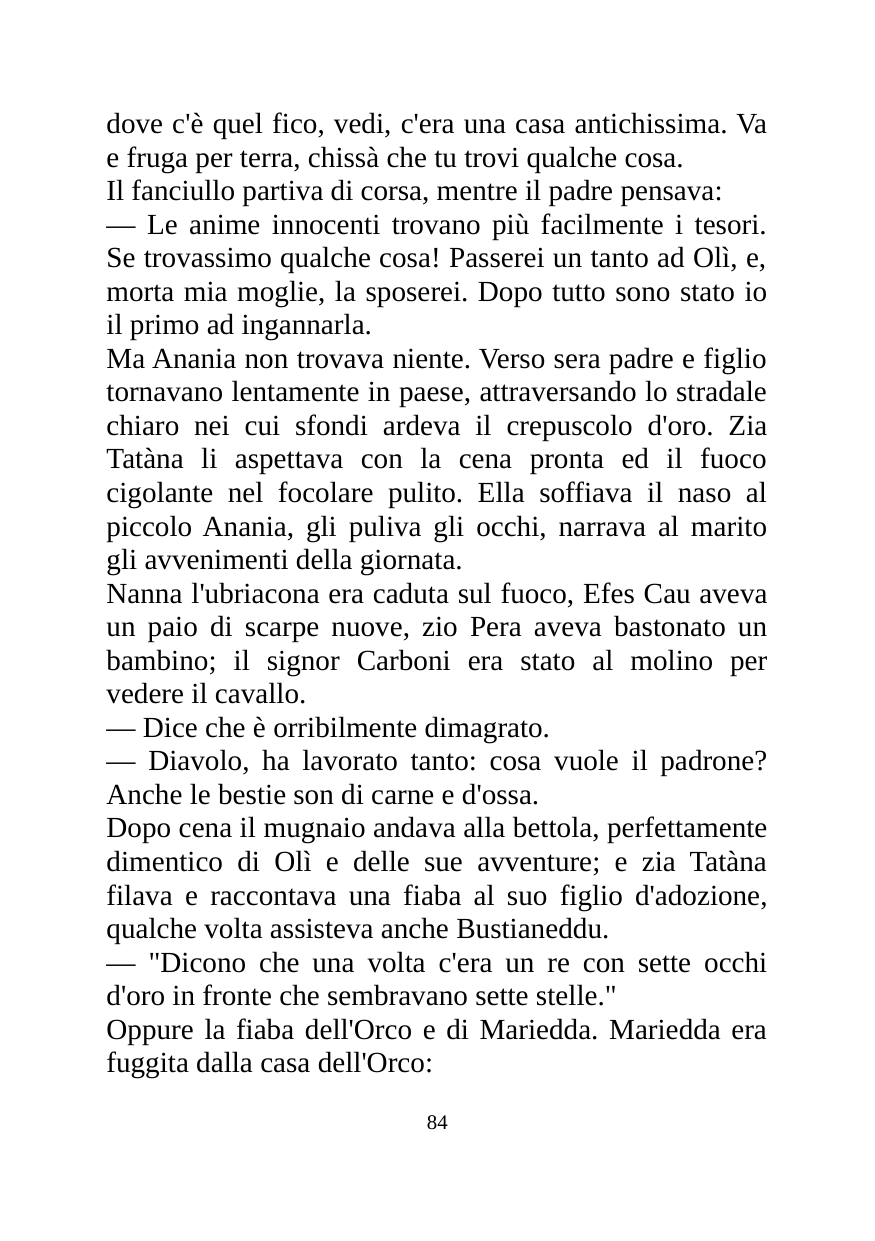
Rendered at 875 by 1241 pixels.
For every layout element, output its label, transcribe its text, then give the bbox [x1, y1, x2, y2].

text — Dice che è orribilmente dimagrato. [106, 710, 768, 743]
text Dopo cena il mugnaio andava alla bettola, perfettamente dimentico di Olì e delle sue avventure; e zia Tatàna filava e raccontava una fiaba al suo figlio d'adozione, qualche volta assisteva anche Bustianeddu. [106, 811, 768, 945]
text — Diavolo, ha lavorato tanto: cosa vuole il padrone? Anche le bestie son di carne e d'ossa. [106, 743, 768, 811]
text Ma Anania non trovava niente. Verso sera padre e figlio tornavano lentamente in paese, attraversando lo stradale chiaro nei cui sfondi ardeva il crepuscolo d'oro. Zia Tatàna li aspettava con la cena pronta ed il fuoco cigolante nel focolare pulito. Ella soffiava il naso al piccolo Anania, gli puliva gli occhi, narrava al marito gli avvenimenti della giornata. [106, 341, 768, 576]
text Nanna l'ubriacona era caduta sul fuoco, Efes Cau aveva un paio di scarpe nuove, zio Pera aveva bastonato un bambino; il signor Carboni era stato al molino per vedere il cavallo. [106, 576, 768, 710]
text dove c'è quel fico, vedi, c'era una casa antichissima. Va e fruga per terra, chissà che tu trovi qualche cosa. [106, 106, 768, 173]
text Il fanciullo partiva di corsa, mentre il padre pensava: [106, 173, 768, 207]
text — Le anime innocenti trovano più facilmente i tesori. Se trovassimo qualche cosa! Passerei un tanto ad Olì, e, morta mia moglie, la sposerei. Dopo tutto sono stato io il primo ad ingannarla. [106, 207, 768, 341]
text Oppure la fiaba dell'Orco e di Mariedda. Mariedda era fuggita dalla casa dell'Orco: [106, 1012, 768, 1079]
text — "Dicono che una volta c'era un re con sette occhi d'oro in fronte che sembravano sette stelle." [106, 945, 768, 1012]
